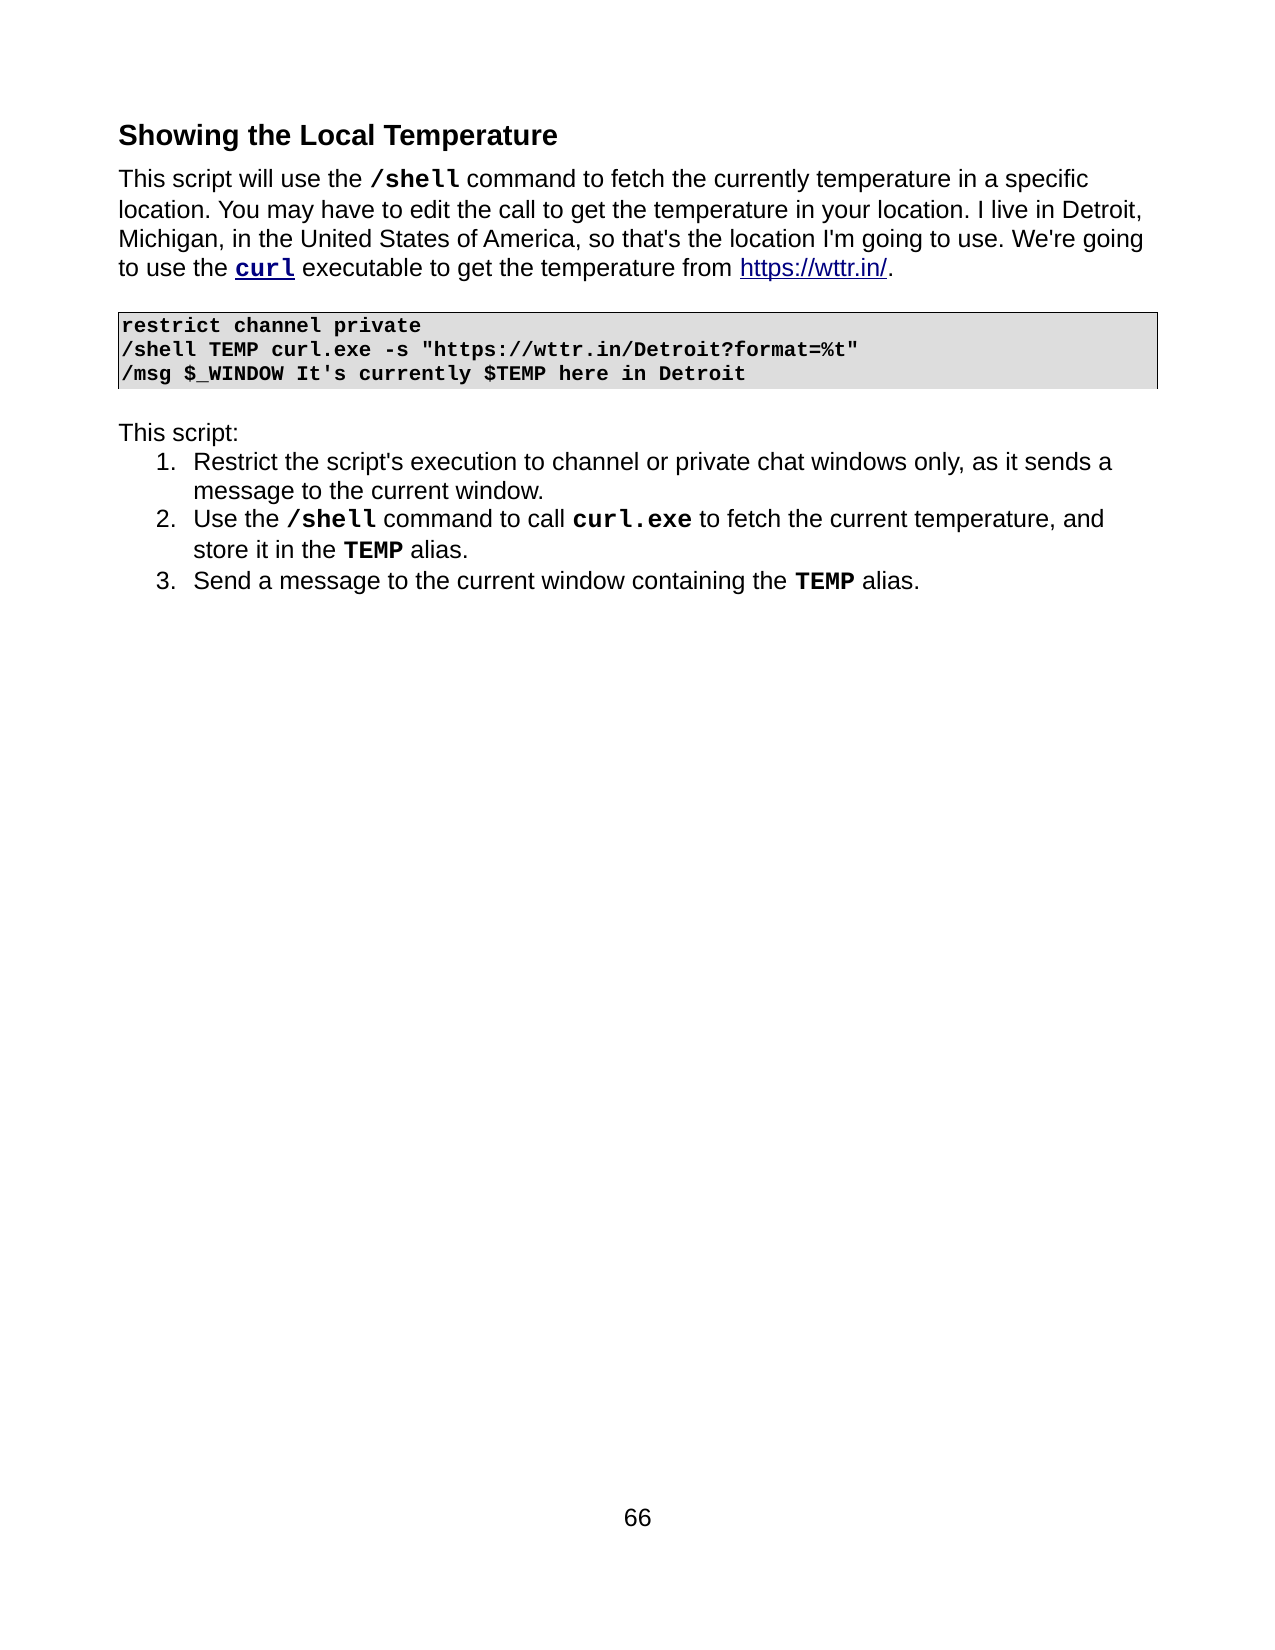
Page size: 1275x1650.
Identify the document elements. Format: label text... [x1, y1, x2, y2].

text This script: [118, 418, 1157, 447]
subtitle Showing the Local Temperature [118, 118, 1157, 152]
list Use the /shell command to call curl.exe to fetch the current temperature, and store it in the TEMP alias. [156, 504, 1157, 566]
table_header restrict channel private /shell TEMP curl.exe -s "https://wttr.in/Detroit?format=%t" /msg $_WINDOW It's currently $TEMP here in Detroit [119, 313, 1157, 389]
text This script will use the /shell command to fetch the currently temperature in a specific location. You may have to edit the call to get the temperature in your location. I live in Detroit, Michigan, in the United States of America, so that's the location I'm going to use. We're going to use the curl executable to get the temperature from https://wttr.in/. [118, 164, 1157, 283]
list Send a message to the current window containing the TEMP alias. [156, 566, 1157, 597]
list Restrict the script's execution to channel or private chat windows only, as it sends a message to the current window. [156, 447, 1157, 504]
